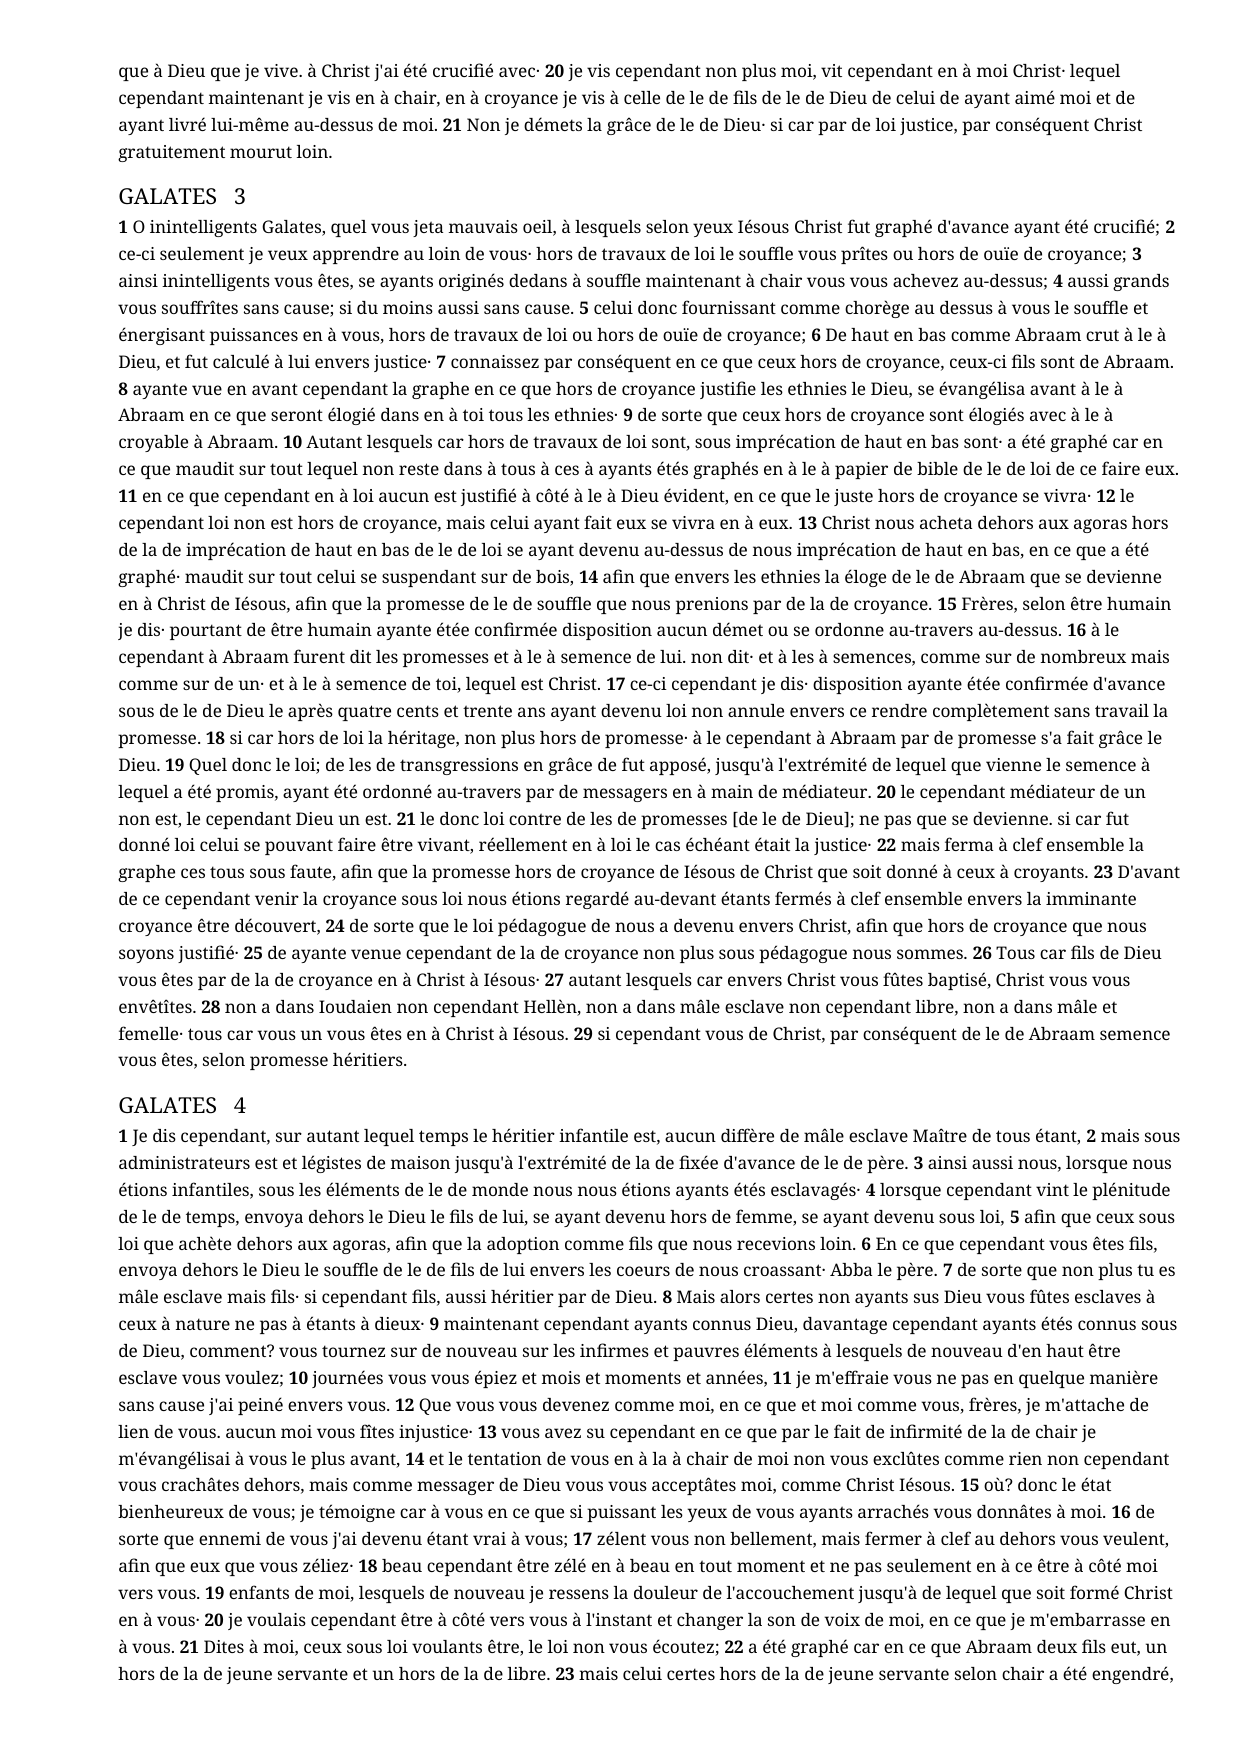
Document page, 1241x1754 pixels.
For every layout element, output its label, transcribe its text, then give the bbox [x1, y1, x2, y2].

text GALATES 3 [118, 181, 1181, 211]
text 1 Je dis cependant, sur autant lequel temps le héritier infantile est, aucun diffère de mâle esclave Maître de tous étant, 2 mais sous administrateurs est et légistes de maison jusqu'à l'extrémité de la de fixée d'avance de le de père. 3 ainsi aussi nous, lorsque nous étions infantiles, sous les éléments de le de monde nous nous étions ayants étés esclavagés· 4 lorsque cependant vint le plénitude de le de temps, envoya dehors le Dieu le fils de lui, se ayant devenu hors de femme, se ayant devenu sous loi, 5 afin que ceux sous loi que achète dehors aux agoras, afin que la adoption comme fils que nous recevions loin. 6 En ce que cependant vous êtes fils, envoya dehors le Dieu le souffle de le de fils de lui envers les coeurs de nous croassant· Abba le père. 7 de sorte que non plus tu es mâle esclave mais fils· si cependant fils, aussi héritier par de Dieu. 8 Mais alors certes non ayants sus Dieu vous fûtes esclaves à ceux à nature ne pas à étants à dieux· 9 maintenant cependant ayants connus Dieu, davantage cependant ayants étés connus sous de Dieu, comment? vous tournez sur de nouveau sur les infirmes et pauvres éléments à lesquels de nouveau d'en haut être esclave vous voulez; 10 journées vous vous épiez et mois et moments et années, 11 je m'effraie vous ne pas en quelque manière sans cause j'ai peiné envers vous. 12 Que vous vous devenez comme moi, en ce que et moi comme vous, frères, je m'attache de lien de vous. aucun moi vous fîtes injustice· 13 vous avez su cependant en ce que par le fait de infirmité de la de chair je m'évangélisai à vous le plus avant, 14 et le tentation de vous en à la à chair de moi non vous exclûtes comme rien non cependant vous crachâtes dehors, mais comme messager de Dieu vous vous acceptâtes moi, comme Christ Iésous. 15 où? donc le état bienheureux de vous; je témoigne car à vous en ce que si puissant les yeux de vous ayants arrachés vous donnâtes à moi. 16 de sorte que ennemi de vous j'ai devenu étant vrai à vous; 17 zélent vous non bellement, mais fermer à clef au dehors vous veulent, afin que eux que vous zéliez· 18 beau cependant être zélé en à beau en tout moment et ne pas seulement en à ce être à côté moi vers vous. 19 enfants de moi, lesquels de nouveau je ressens la douleur de l'accouchement jusqu'à de lequel que soit formé Christ en à vous· 20 je voulais cependant être à côté vers vous à l'instant et changer la son de voix de moi, en ce que je m'embarrasse en à vous. 21 Dites à moi, ceux sous loi voulants être, le loi non vous écoutez; 22 a été graphé car en ce que Abraam deux fils eut, un hors de la de jeune servante et un hors de la de libre. 23 mais celui certes hors de la de jeune servante selon chair a été engendré, [118, 1124, 1181, 1685]
text 1 O inintelligents Galates, quel vous jeta mauvais oeil, à lesquels selon yeux Iésous Christ fut graphé d'avance ayant été crucifié; 2 ce-ci seulement je veux apprendre au loin de vous· hors de travaux de loi le souffle vous prîtes ou hors de ouïe de croyance; 3 ainsi inintelligents vous êtes, se ayants originés dedans à souffle maintenant à chair vous vous achevez au-dessus; 4 aussi grands vous souffrîtes sans cause; si du moins aussi sans cause. 5 celui donc fournissant comme chorège au dessus à vous le souffle et énergisant puissances en à vous, hors de travaux de loi ou hors de ouïe de croyance; 6 De haut en bas comme Abraam crut à le à Dieu, et fut calculé à lui envers justice· 7 connaissez par conséquent en ce que ceux hors de croyance, ceux-ci fils sont de Abraam. 8 ayante vue en avant cependant la graphe en ce que hors de croyance justifie les ethnies le Dieu, se évangélisa avant à le à Abraam en ce que seront élogié dans en à toi tous les ethnies· 9 de sorte que ceux hors de croyance sont élogiés avec à le à croyable à Abraam. 10 Autant lesquels car hors de travaux de loi sont, sous imprécation de haut en bas sont· a été graphé car en ce que maudit sur tout lequel non reste dans à tous à ces à ayants étés graphés en à le à papier de bible de le de loi de ce faire eux. 11 en ce que cependant en à loi aucun est justifié à côté à le à Dieu évident, en ce que le juste hors de croyance se vivra· 12 le cependant loi non est hors de croyance, mais celui ayant fait eux se vivra en à eux. 13 Christ nous acheta dehors aux agoras hors de la de imprécation de haut en bas de le de loi se ayant devenu au-dessus de nous imprécation de haut en bas, en ce que a été graphé· maudit sur tout celui se suspendant sur de bois, 14 afin que envers les ethnies la éloge de le de Abraam que se devienne en à Christ de Iésous, afin que la promesse de le de souffle que nous prenions par de la de croyance. 15 Frères, selon être humain je dis· pourtant de être humain ayante étée confirmée disposition aucun démet ou se ordonne au-travers au-dessus. 16 à le cependant à Abraam furent dit les promesses et à le à semence de lui. non dit· et à les à semences, comme sur de nombreux mais comme sur de un· et à le à semence de toi, lequel est Christ. 17 ce-ci cependant je dis· disposition ayante étée confirmée d'avance sous de le de Dieu le après quatre cents et trente ans ayant devenu loi non annule envers ce rendre complètement sans travail la promesse. 18 si car hors de loi la héritage, non plus hors de promesse· à le cependant à Abraam par de promesse s'a fait grâce le Dieu. 19 Quel donc le loi; de les de transgressions en grâce de fut apposé, jusqu'à l'extrémité de lequel que vienne le semence à lequel a été promis, ayant été ordonné au-travers par de messagers en à main de médiateur. 20 le cependant médiateur de un non est, le cependant Dieu un est. 21 le donc loi contre de les de promesses [de le de Dieu]; ne pas que se devienne. si car fut donné loi celui se pouvant faire être vivant, réellement en à loi le cas échéant était la justice· 22 mais ferma à clef ensemble la graphe ces tous sous faute, afin que la promesse hors de croyance de Iésous de Christ que soit donné à ceux à croyants. 23 D'avant de ce cependant venir la croyance sous loi nous étions regardé au-devant étants fermés à clef ensemble envers la imminante croyance être découvert, 24 de sorte que le loi pédagogue de nous a devenu envers Christ, afin que hors de croyance que nous soyons justifié· 25 de ayante venue cependant de la de croyance non plus sous pédagogue nous sommes. 26 Tous car fils de Dieu vous êtes par de la de croyance en à Christ à Iésous· 27 autant lesquels car envers Christ vous fûtes baptisé, Christ vous vous envêtîtes. 28 non a dans Ioudaien non cependant Hellèn, non a dans mâle esclave non cependant libre, non a dans mâle et femelle· tous car vous un vous êtes en à Christ à Iésous. 29 si cependant vous de Christ, par conséquent de le de Abraam semence vous êtes, selon promesse héritiers. [118, 215, 1181, 1072]
text que à Dieu que je vive. à Christ j'ai été crucifié avec· 20 je vis cependant non plus moi, vit cependant en à moi Christ· lequel cependant maintenant je vis en à chair, en à croyance je vis à celle de le de fils de le de Dieu de celui de ayant aimé moi et de ayant livré lui-même au-dessus de moi. 21 Non je démets la grâce de le de Dieu· si car par de loi justice, par conséquent Christ gratuitement mourut loin. [118, 59, 1181, 163]
text GALATES 4 [118, 1090, 1181, 1120]
